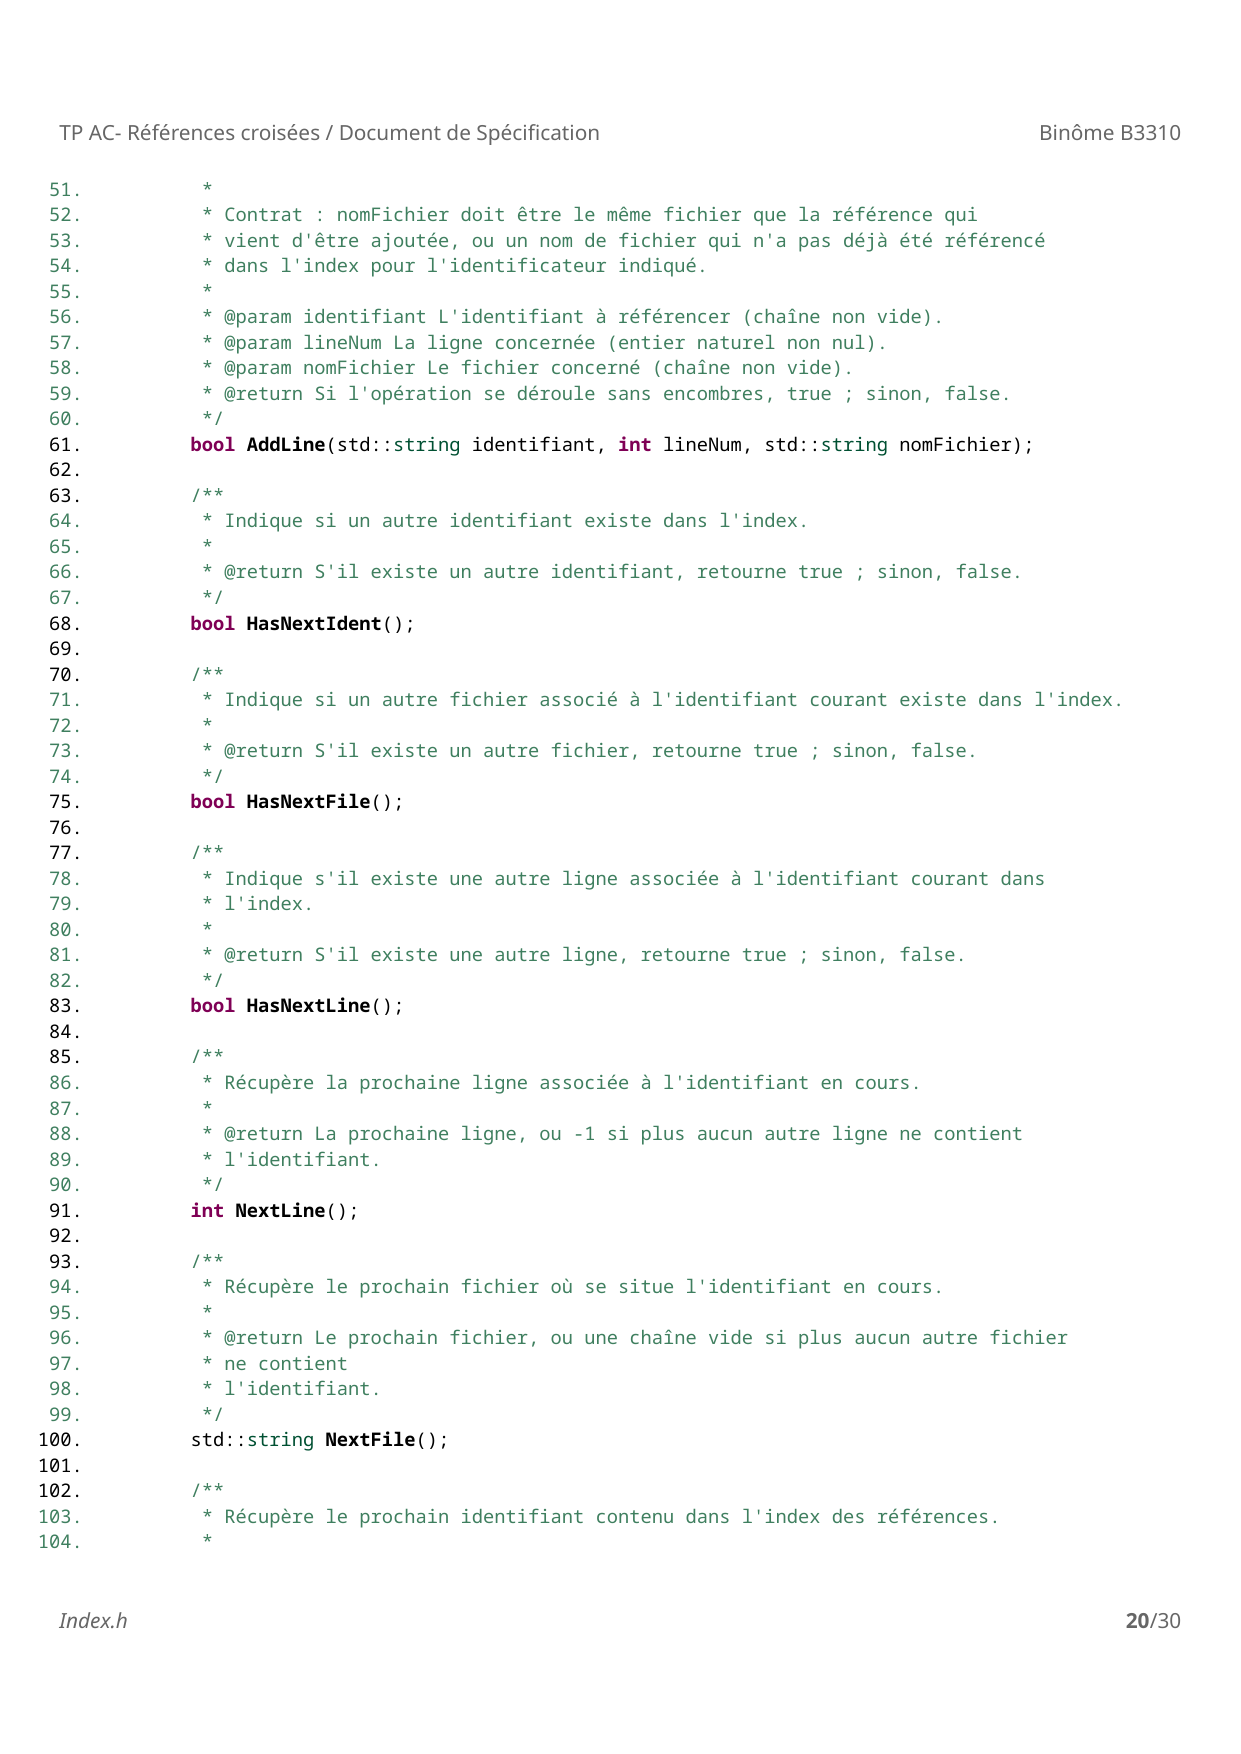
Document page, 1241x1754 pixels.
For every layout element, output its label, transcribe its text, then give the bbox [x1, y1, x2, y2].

list /** [83, 839, 1181, 865]
list */ [83, 1171, 1181, 1197]
list /** [83, 482, 1181, 508]
list /** [83, 1248, 1181, 1273]
list */ [83, 1401, 1181, 1427]
list * @param identifiant L'identifiant à référencer (chaîne non vide). [83, 304, 1181, 329]
list * Récupère le prochain fichier où se situe l'identifiant en cours. [83, 1273, 1181, 1299]
list * @return La prochaine ligne, ou -1 si plus aucun autre ligne ne contient [83, 1120, 1181, 1146]
list * Contrat : nomFichier doit être le même fichier que la référence qui [83, 202, 1181, 227]
list * ne contient [83, 1350, 1181, 1376]
list * [83, 1095, 1181, 1120]
list /** [83, 661, 1181, 686]
list * dans l'index pour l'identificateur indiqué. [83, 253, 1181, 278]
list * @return S'il existe un autre identifiant, retourne true ; sinon, false. [83, 559, 1181, 584]
list bool HasNextFile(); [83, 788, 1181, 814]
list */ [83, 763, 1181, 788]
list */ [83, 406, 1181, 431]
list * [83, 916, 1181, 942]
list * Récupère la prochaine ligne associée à l'identifiant en cours. [83, 1069, 1181, 1095]
list * Indique si un autre identifiant existe dans l'index. [83, 508, 1181, 533]
list * [83, 712, 1181, 737]
list /** [83, 1044, 1181, 1069]
list * Récupère le prochain identifiant contenu dans l'index des références. [83, 1503, 1181, 1529]
list * @return S'il existe une autre ligne, retourne true ; sinon, false. [83, 942, 1181, 967]
list * @param nomFichier Le fichier concerné (chaîne non vide). [83, 355, 1181, 380]
list /** [83, 1478, 1181, 1503]
list * [83, 176, 1181, 202]
list * l'identifiant. [83, 1376, 1181, 1401]
list */ [83, 584, 1181, 610]
list * @return S'il existe un autre fichier, retourne true ; sinon, false. [83, 737, 1181, 763]
list * Indique si un autre fichier associé à l'identifiant courant existe dans l'index. [83, 686, 1181, 712]
list bool HasNextIdent(); [83, 610, 1181, 635]
list * @param lineNum La ligne concernée (entier naturel non nul). [83, 329, 1181, 355]
list * [83, 278, 1181, 304]
list int NextLine(); [83, 1197, 1181, 1222]
list * vient d'être ajoutée, ou un nom de fichier qui n'a pas déjà été référencé [83, 227, 1181, 253]
list bool AddLine(std::string identifiant, int lineNum, std::string nomFichier); [83, 431, 1181, 457]
list * @return Si l'opération se déroule sans encombres, true ; sinon, false. [83, 380, 1181, 406]
list std::string NextFile(); [83, 1427, 1181, 1452]
list bool HasNextLine(); [83, 993, 1181, 1018]
list * [83, 1529, 1181, 1554]
list * l'identifiant. [83, 1146, 1181, 1171]
list * [83, 1299, 1181, 1324]
list * l'index. [83, 891, 1181, 916]
list * [83, 533, 1181, 559]
list * @return Le prochain fichier, ou une chaîne vide si plus aucun autre fichier [83, 1324, 1181, 1350]
list */ [83, 967, 1181, 993]
list * Indique s'il existe une autre ligne associée à l'identifiant courant dans [83, 865, 1181, 891]
